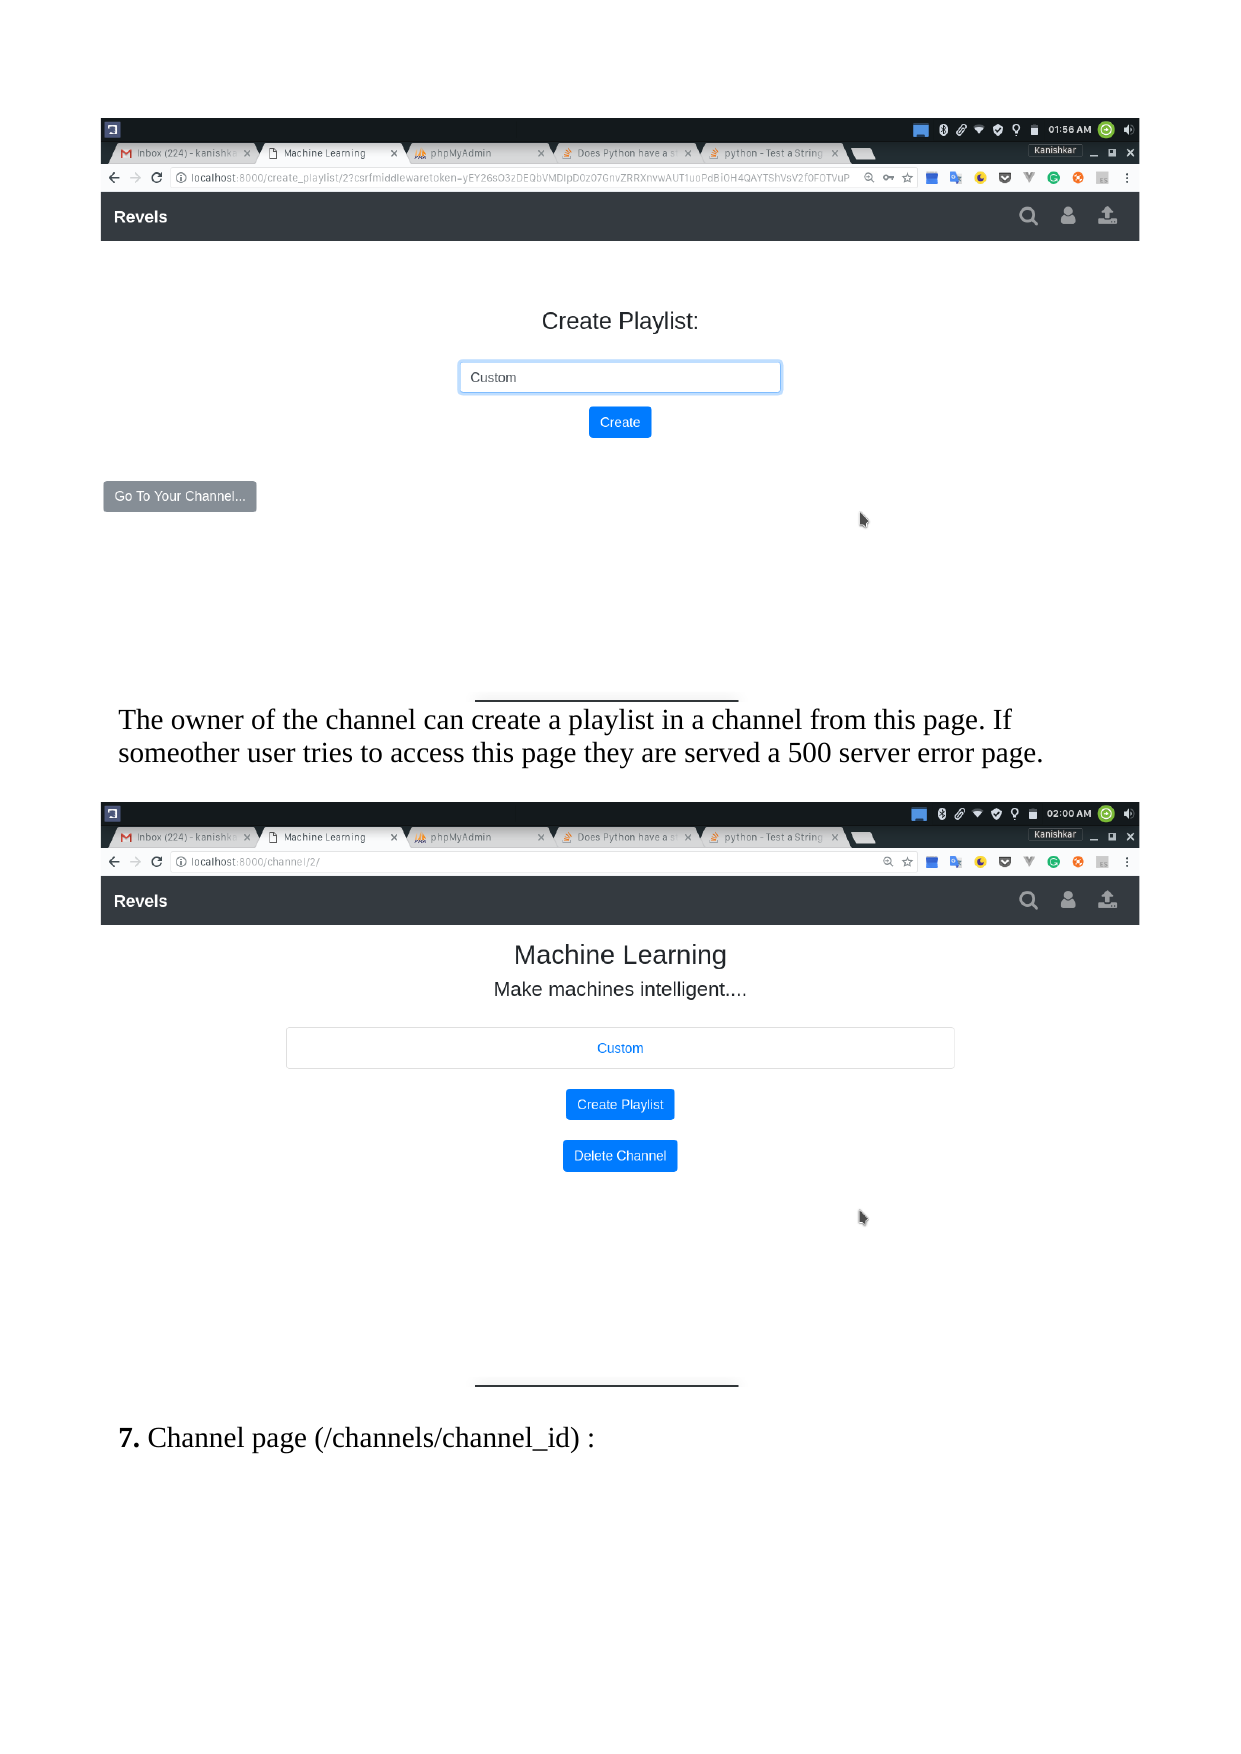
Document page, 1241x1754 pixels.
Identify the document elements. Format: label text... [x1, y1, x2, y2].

picture [100, 802, 1140, 1387]
text The owner of the channel can create a playlist in a channel from this page. If someother user tries to access this page they are served a 500 server error page. [118, 702, 1122, 769]
picture [100, 118, 1140, 702]
text 7. Channel page (/channels/channel_id) : [118, 1420, 1122, 1454]
